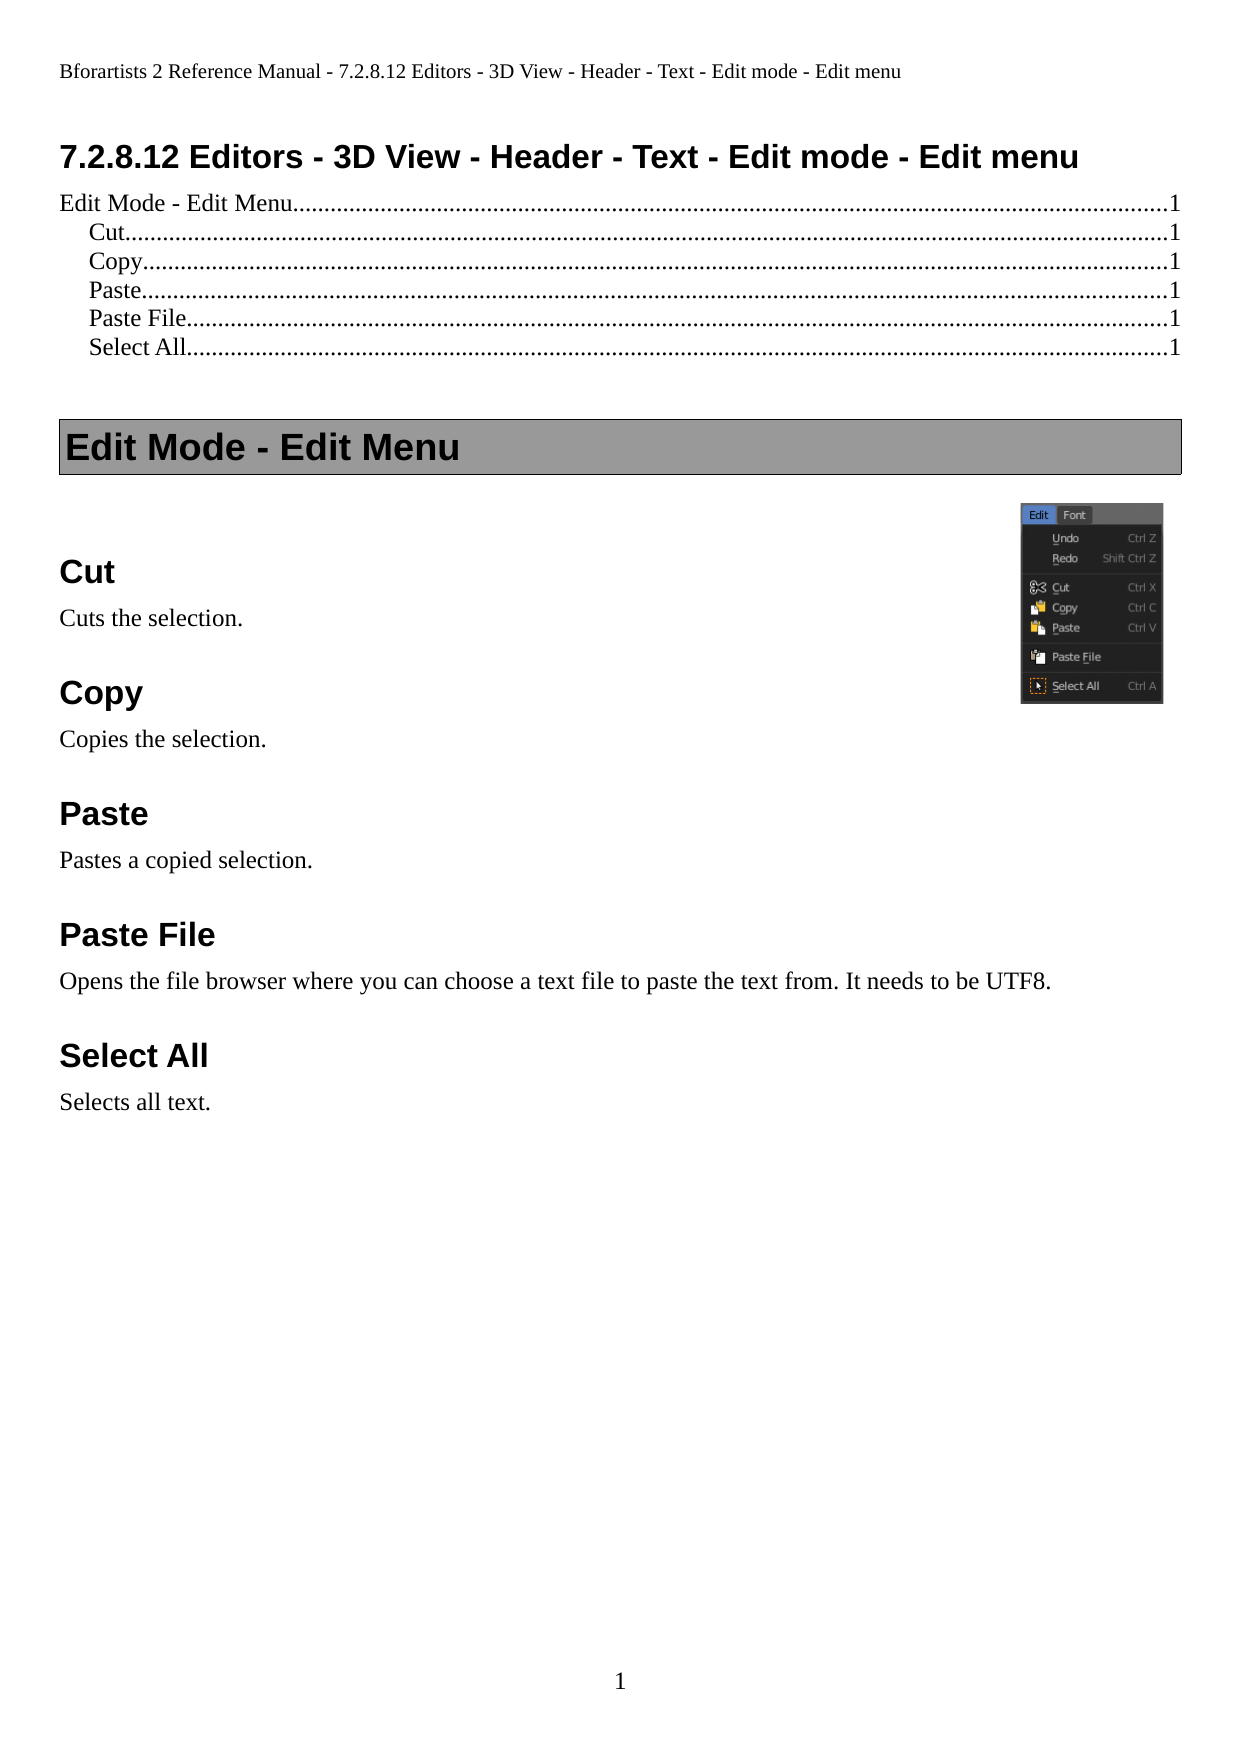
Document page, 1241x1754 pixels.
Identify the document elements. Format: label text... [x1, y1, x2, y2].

subtitle Select All [59, 1036, 1181, 1075]
text Select All 1 [88, 332, 1181, 361]
text Selects all text. [59, 1087, 1181, 1116]
text [1164, 603, 1181, 632]
subtitle 7.2.8.12 Editors - 3D View - Header - Text - Edit mode - Edit menu [59, 138, 1181, 176]
text Opens the file browser where you can choose a text file to paste the text from. It needs to be UTF8. [59, 966, 1181, 995]
text Paste 1 [88, 275, 1181, 303]
text Edit Mode - Edit Menu 1 [59, 188, 1181, 217]
subtitle [1164, 552, 1181, 591]
subtitle Cut [59, 552, 1020, 591]
text Cut 1 [88, 217, 1181, 246]
subtitle Paste [59, 794, 1181, 833]
text Pastes a copied selection. [59, 845, 1181, 874]
table_header Edit Mode - Edit Menu [60, 420, 1181, 474]
text Copies the selection. [59, 724, 1181, 753]
picture [1020, 503, 1164, 704]
text Cuts the selection. [59, 603, 1020, 632]
subtitle Copy [59, 673, 1181, 712]
subtitle Paste File [59, 915, 1181, 954]
text Copy 1 [88, 246, 1181, 275]
text Paste File 1 [88, 303, 1181, 332]
